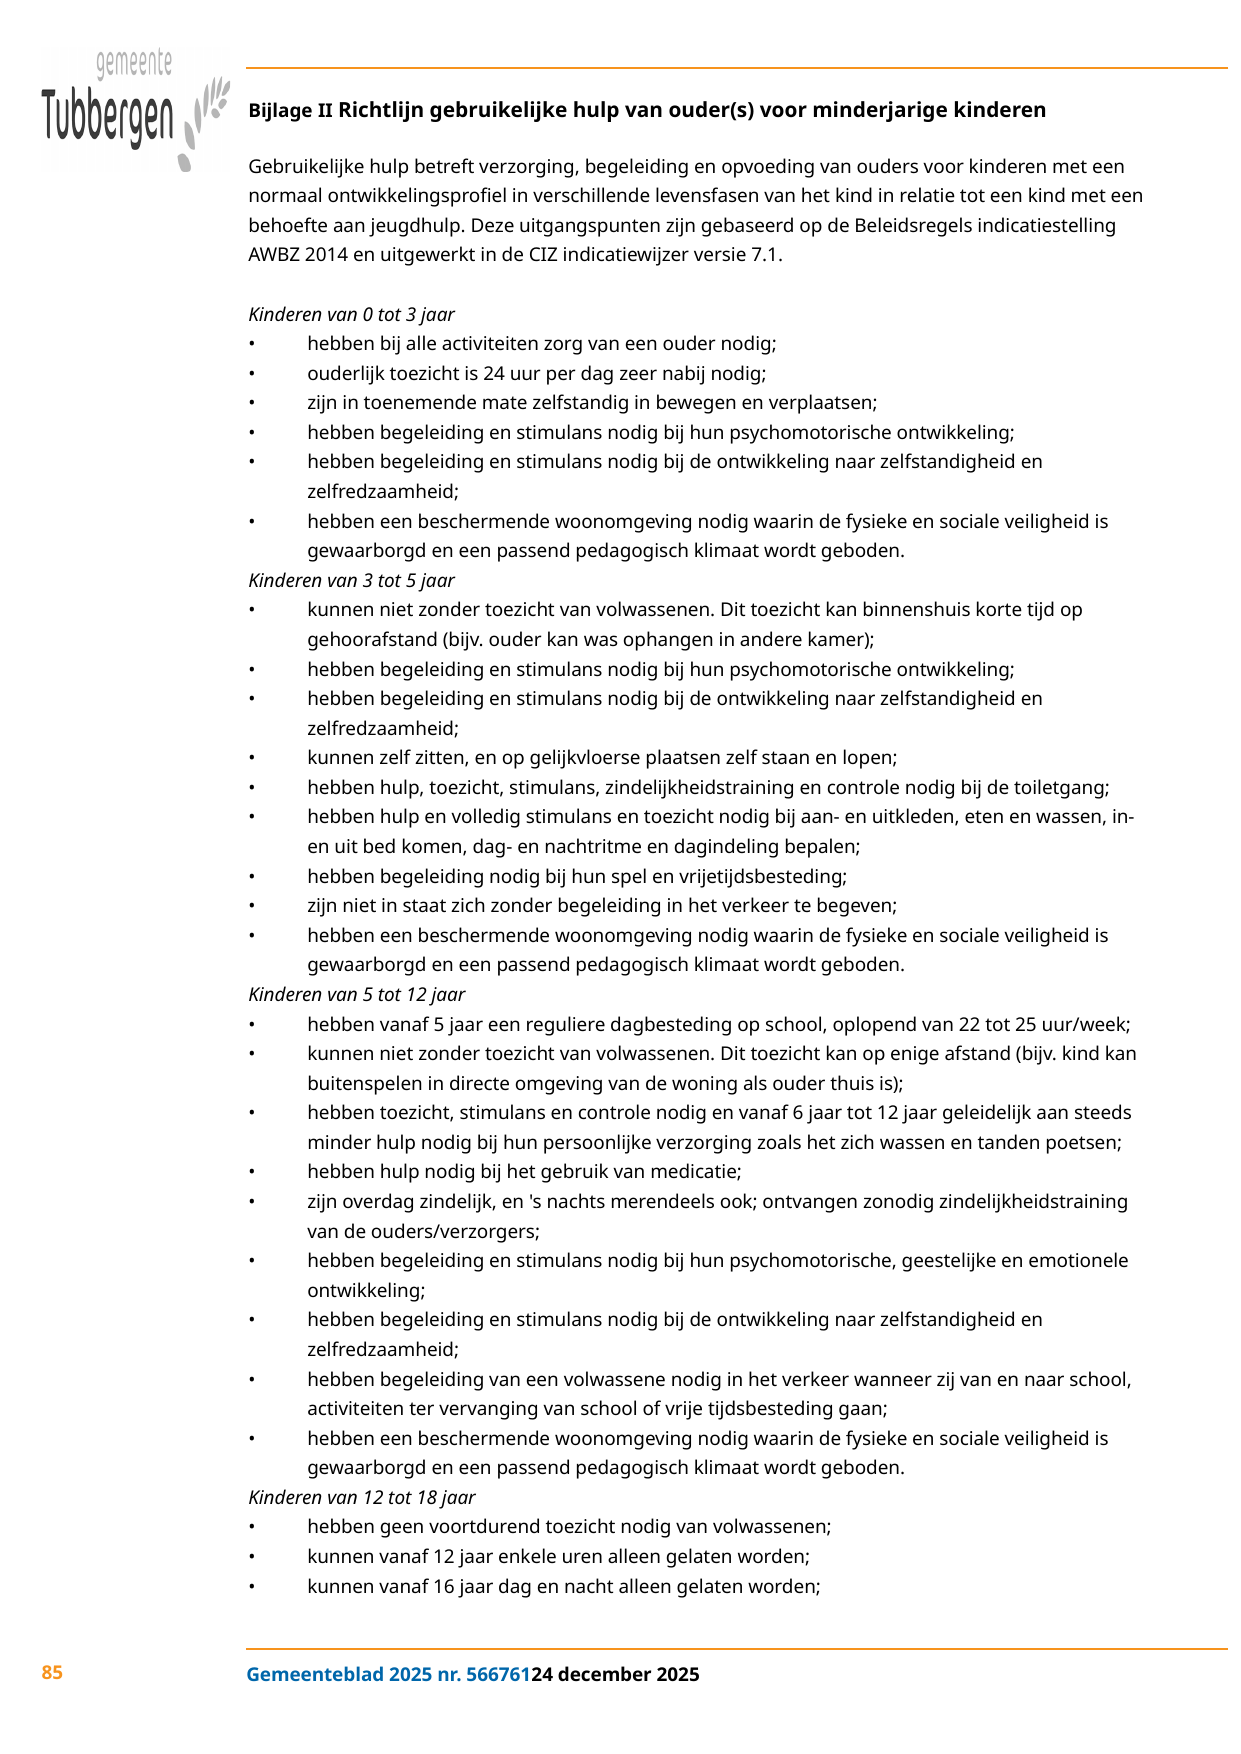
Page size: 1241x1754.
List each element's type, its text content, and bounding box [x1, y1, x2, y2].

list hebben een beschermende woonomgeving nodig waarin de fysieke en sociale veiligheid is gewaarborgd en een passend pedagogisch klimaat wordt geboden. [248, 922, 1152, 977]
list hebben een beschermende woonomgeving nodig waarin de fysieke en sociale veiligheid is gewaarborgd en een passend pedagogisch klimaat wordt geboden. [248, 508, 1152, 563]
list hebben begeleiding en stimulans nodig bij de ontwikkeling naar zelfstandigheid en zelfredzaamheid; [248, 449, 1152, 504]
list kunnen niet zonder toezicht van volwassenen. Dit toezicht kan binnenshuis korte tijd op gehoorafstand (bijv. ouder kan was ophangen in andere kamer); [248, 597, 1152, 652]
list hebben begeleiding en stimulans nodig bij hun psychomotorische, geestelijke en emotionele ontwikkeling; [248, 1247, 1152, 1303]
list kunnen vanaf 16 jaar dag en nacht alleen gelaten worden; [248, 1573, 1152, 1599]
list hebben begeleiding en stimulans nodig bij hun psychomotorische ontwikkeling; [248, 419, 1152, 445]
list hebben hulp, toezicht, stimulans, zindelijkheidstraining en controle nodig bij de toiletgang; [248, 774, 1152, 800]
list ouderlijk toezicht is 24 uur per dag zeer nabij nodig; [248, 360, 1152, 386]
list hebben begeleiding en stimulans nodig bij de ontwikkeling naar zelfstandigheid en zelfredzaamheid; [248, 1307, 1152, 1362]
list zijn in toenemende mate zelfstandig in bewegen en verplaatsen; [248, 389, 1152, 415]
list hebben geen voortdurend toezicht nodig van volwassenen; [248, 1514, 1152, 1539]
text Gebruikelijke hulp betreft verzorging, begeleiding en opvoeding van ouders voor kinderen met een normaal ontwikkelingsprofiel in verschillende levensfasen van het kind in relatie tot een kind met een behoefte aan jeugdhulp. Deze uitgangspunten zijn gebaseerd op de Beleidsregels indicatiestelling AWBZ 2014 en uitgewerkt in de CIZ indicatiewijzer versie 7.1. [248, 153, 1152, 267]
list hebben hulp nodig bij het gebruik van medicatie; [248, 1159, 1152, 1184]
list kunnen niet zonder toezicht van volwassenen. Dit toezicht kan op enige afstand (bijv. kind kan buitenspelen in directe omgeving van de woning als ouder thuis is); [248, 1040, 1152, 1096]
list kunnen vanaf 12 jaar enkele uren alleen gelaten worden; [248, 1543, 1152, 1569]
list hebben bij alle activiteiten zorg van een ouder nodig; [248, 330, 1152, 356]
list hebben vanaf 5 jaar een reguliere dagbesteding op school, oplopend van 22 tot 25 uur/week; [248, 1011, 1152, 1037]
list hebben toezicht, stimulans en controle nodig en vanaf 6 jaar tot 12 jaar geleidelijk aan steeds minder hulp nodig bij hun persoonlijke verzorging zoals het zich wassen en tanden poetsen; [248, 1099, 1152, 1155]
list zijn niet in staat zich zonder begeleiding in het verkeer te begeven; [248, 892, 1152, 918]
list hebben begeleiding en stimulans nodig bij de ontwikkeling naar zelfstandigheid en zelfredzaamheid; [248, 685, 1152, 741]
text Kinderen van 3 tot 5 jaar [248, 567, 1152, 593]
text Kinderen van 12 tot 18 jaar [248, 1484, 1152, 1510]
text Kinderen van 5 tot 12 jaar [248, 981, 1152, 1007]
list hebben hulp en volledig stimulans en toezicht nodig bij aan- en uitkleden, eten en wassen, in- en uit bed komen, dag- en nachtritme en dagindeling bepalen; [248, 804, 1152, 859]
text Kinderen van 0 tot 3 jaar [248, 301, 1152, 327]
list zijn overdag zindelijk, en 's nachts merendeels ook; ontvangen zonodig zindelijkheidstraining van de ouders/verzorgers; [248, 1188, 1152, 1244]
list hebben begeleiding nodig bij hun spel en vrijetijdsbesteding; [248, 863, 1152, 889]
list kunnen zelf zitten, en op gelijkvloerse plaatsen zelf staan en lopen; [248, 744, 1152, 770]
text Bijlage II Richtlijn gebruikelijke hulp van ouder(s) voor minderjarige kinderen [248, 95, 1152, 123]
list hebben begeleiding van een volwassene nodig in het verkeer wanneer zij van en naar school, activiteiten ter vervanging van school of vrije tijdsbesteding gaan; [248, 1366, 1152, 1421]
picture [41, 47, 231, 172]
list hebben begeleiding en stimulans nodig bij hun psychomotorische ontwikkeling; [248, 656, 1152, 682]
list hebben een beschermende woonomgeving nodig waarin de fysieke en sociale veiligheid is gewaarborgd en een passend pedagogisch klimaat wordt geboden. [248, 1425, 1152, 1480]
